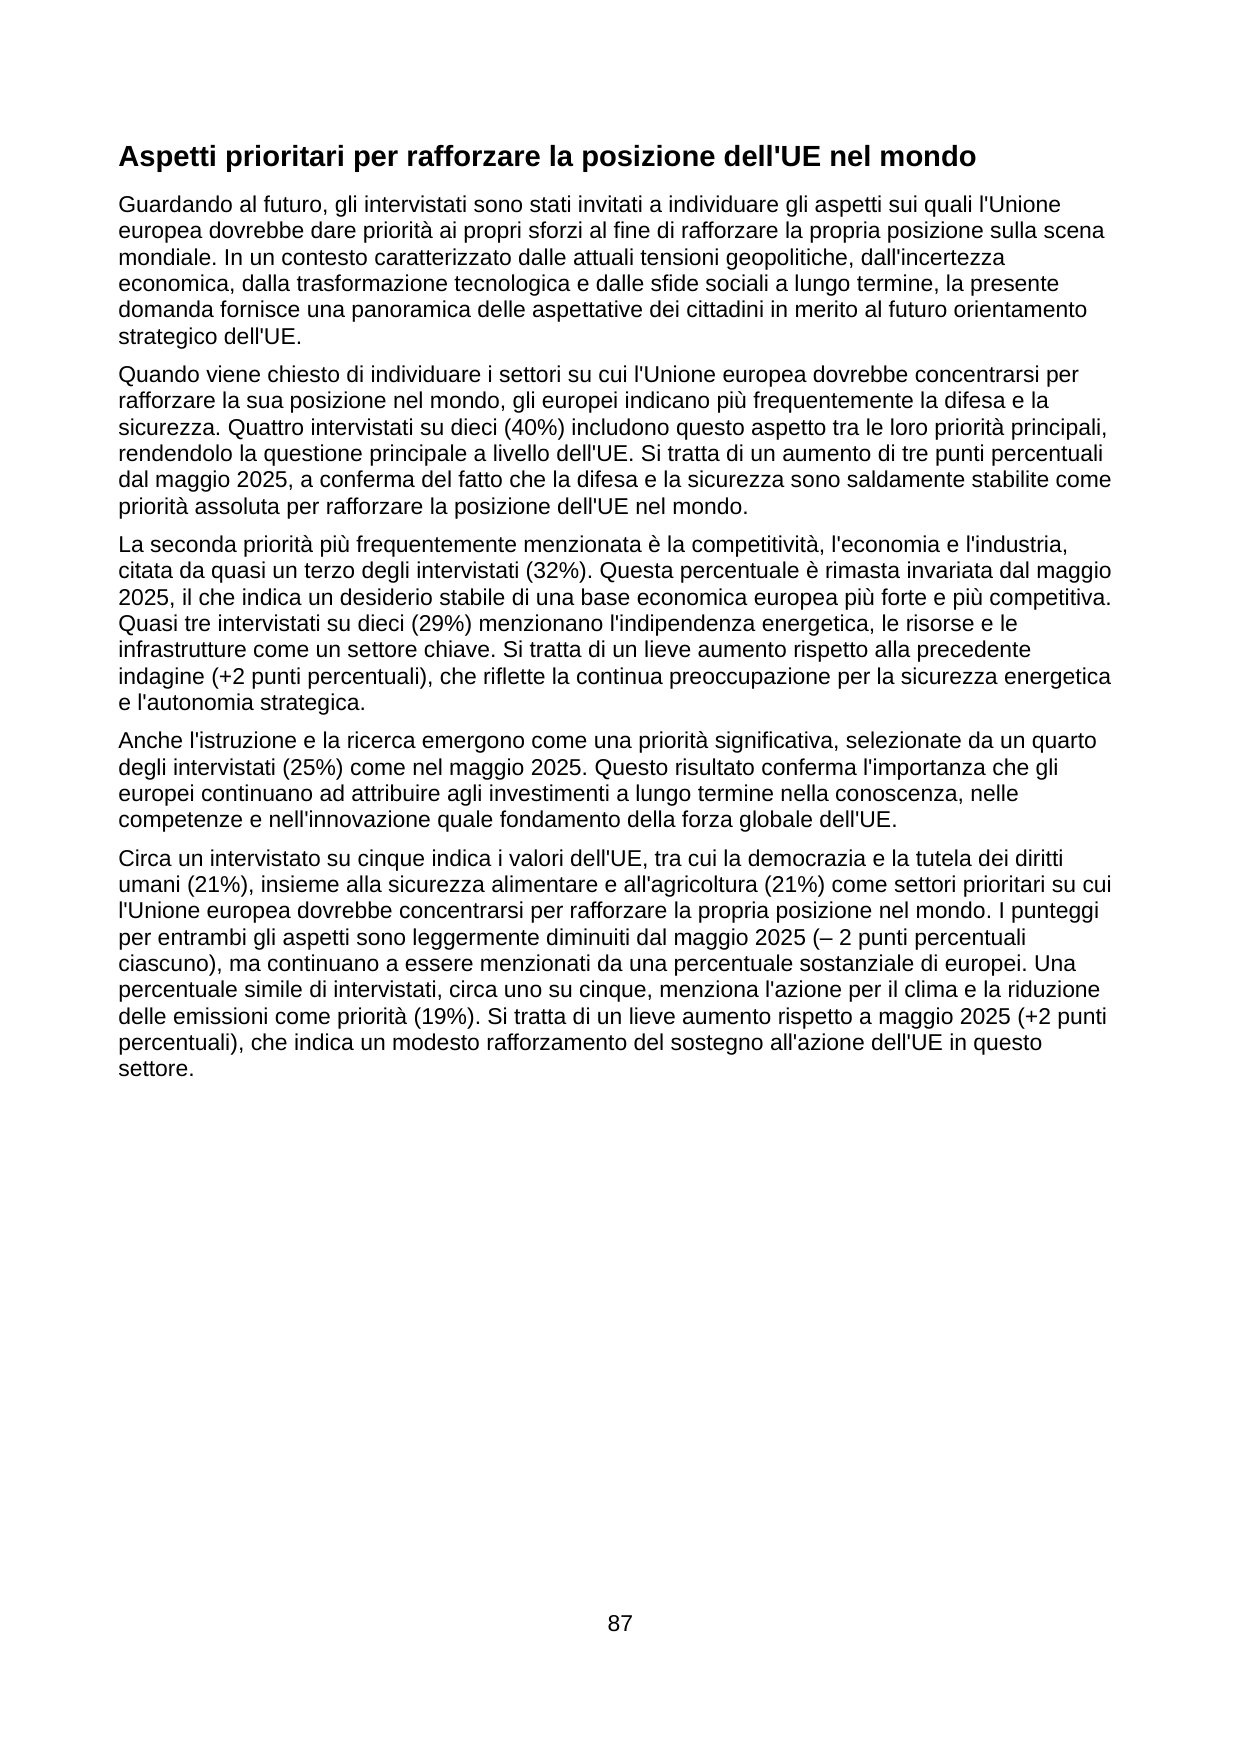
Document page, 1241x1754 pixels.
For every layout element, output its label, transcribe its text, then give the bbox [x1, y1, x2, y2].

text Quando viene chiesto di individuare i settori su cui l'Unione europea dovrebbe concentrarsi per rafforzare la sua posizione nel mondo, gli europei indicano più frequentemente la difesa e la sicurezza. Quattro intervistati su dieci (40%) includono questo aspetto tra le loro priorità principali, rendendolo la questione principale a livello dell'UE. Si tratta di un aumento di tre punti percentuali dal maggio 2025, a conferma del fatto che la difesa e la sicurezza sono saldamente stabilite come priorità assoluta per rafforzare la posizione dell'UE nel mondo. [118, 361, 1122, 519]
subtitle Aspetti prioritari per rafforzare la posizione dell'UE nel mondo [118, 139, 1122, 172]
text Guardando al futuro, gli intervistati sono stati invitati a individuare gli aspetti sui quali l'Unione europea dovrebbe dare priorità ai propri sforzi al fine di rafforzare la propria posizione sulla scena mondiale. In un contesto caratterizzato dalle attuali tensioni geopolitiche, dall'incertezza economica, dalla trasformazione tecnologica e dalle sfide sociali a lungo termine, la presente domanda fornisce una panoramica delle aspettative dei cittadini in merito al futuro orientamento strategico dell'UE. [118, 191, 1122, 349]
text La seconda priorità più frequentemente menzionata è la competitività, l'economia e l'industria, citata da quasi un terzo degli intervistati (32%). Questa percentuale è rimasta invariata dal maggio 2025, il che indica un desiderio stabile di una base economica europea più forte e più competitiva. Quasi tre intervistati su dieci (29%) menzionano l'indipendenza energetica, le risorse e le infrastrutture come un settore chiave. Si tratta di un lieve aumento rispetto alla precedente indagine (+2 punti percentuali), che riflette la continua preoccupazione per la sicurezza energetica e l'autonomia strategica. [118, 531, 1122, 715]
text Circa un intervistato su cinque indica i valori dell'UE, tra cui la democrazia e la tutela dei diritti umani (21%), insieme alla sicurezza alimentare e all'agricoltura (21%) come settori prioritari su cui l'Unione europea dovrebbe concentrarsi per rafforzare la propria posizione nel mondo. I punteggi per entrambi gli aspetti sono leggermente diminuiti dal maggio 2025 (– 2 punti percentuali ciascuno), ma continuano a essere menzionati da una percentuale sostanziale di europei. Una percentuale simile di intervistati, circa uno su cinque, menziona l'azione per il clima e la riduzione delle emissioni come priorità (19%). Si tratta di un lieve aumento rispetto a maggio 2025 (+2 punti percentuali), che indica un modesto rafforzamento del sostegno all'azione dell'UE in questo settore. [118, 844, 1122, 1082]
text Anche l'istruzione e la ricerca emergono come una priorità significativa, selezionate da un quarto degli intervistati (25%) come nel maggio 2025. Questo risultato conferma l'importanza che gli europei continuano ad attribuire agli investimenti a lungo termine nella conoscenza, nelle competenze e nell'innovazione quale fondamento della forza globale dell'UE. [118, 727, 1122, 833]
